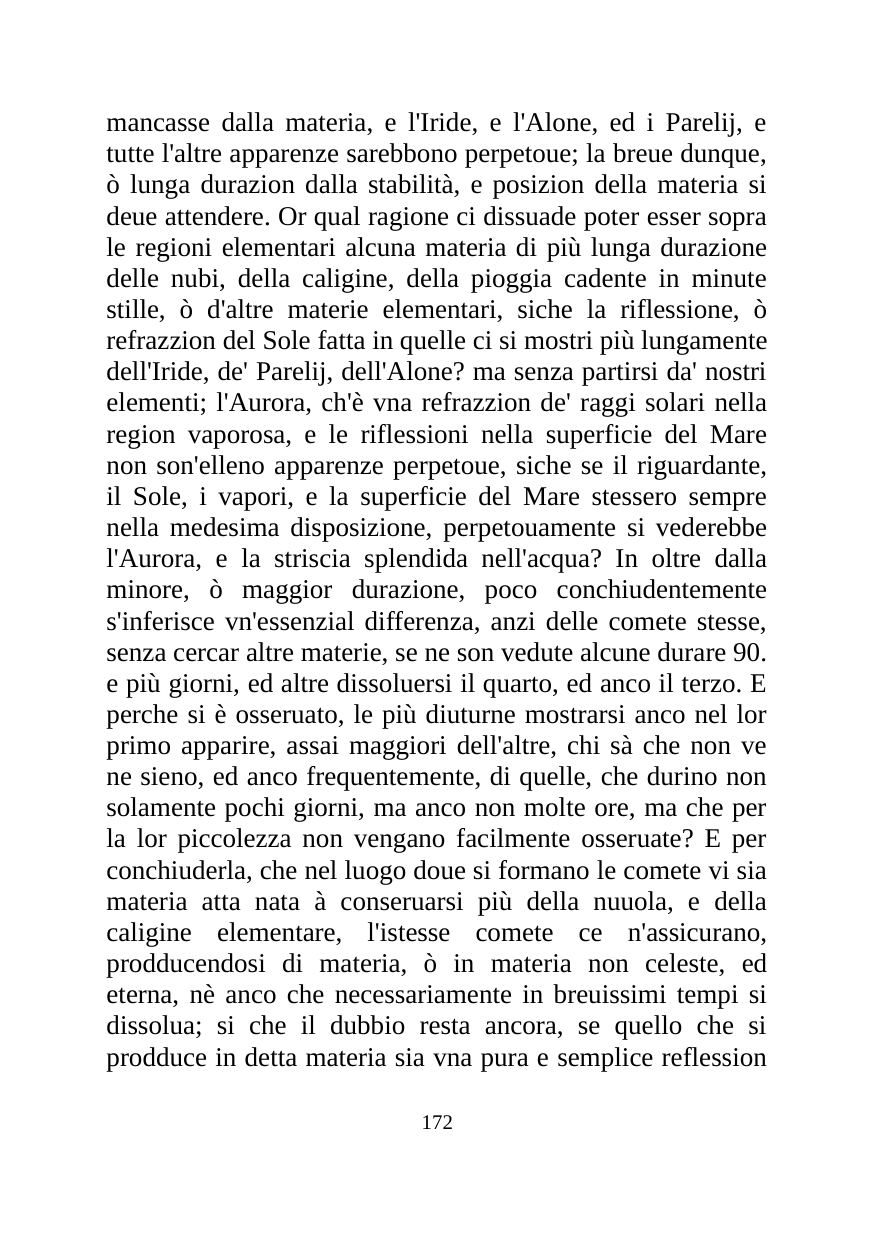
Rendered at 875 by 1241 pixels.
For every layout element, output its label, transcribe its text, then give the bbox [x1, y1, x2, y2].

text mancasse dalla materia, e l'Iride, e l'Alone, ed i Parelij, e tutte l'altre apparenze sarebbono perpetoue; la breue dunque, ò lunga durazion dalla stabilità, e posizion della materia si deue attendere. Or qual ragione ci dissuade poter esser sopra le regioni elementari alcuna materia di più lunga durazione delle nubi, della caligine, della pioggia cadente in minute stille, ò d'altre materie elementari, siche la riflessione, ò refrazzion del Sole fatta in quelle ci si mostri più lungamente dell'Iride, de' Parelij, dell'Alone? ma senza partirsi da' nostri elementi; l'Aurora, ch'è vna refrazzion de' raggi solari nella region vaporosa, e le riflessioni nella superficie del Mare non son'elleno apparenze perpetoue, siche se il riguardante, il Sole, i vapori, e la superficie del Mare stessero sempre nella medesima disposizione, perpetouamente si vederebbe l'Aurora, e la striscia splendida nell'acqua? In oltre dalla minore, ò maggior durazione, poco conchiudentemente s'inferisce vn'essenzial differenza, anzi delle comete stesse, senza cercar altre materie, se ne son vedute alcune durare 90. e più giorni, ed altre dissoluersi il quarto, ed anco il terzo. E perche si è osseruato, le più diuturne mostrarsi anco nel lor primo apparire, assai maggiori dell'altre, chi sà che non ve ne sieno, ed anco frequentemente, di quelle, che durino non solamente pochi giorni, ma anco non molte ore, ma che per la lor piccolezza non vengano facilmente osseruate? E per conchiuderla, che nel luogo doue si formano le comete vi sia materia atta nata à conseruarsi più della nuuola, e della caligine elementare, l'istesse comete ce n'assicurano, prodducendosi di materia, ò in materia non celeste, ed eterna, nè anco che necessariamente in breuissimi tempi si dissolua; si che il dubbio resta ancora, se quello che si prodduce in detta materia sia vna pura e semplice reflession [106, 106, 768, 1072]
